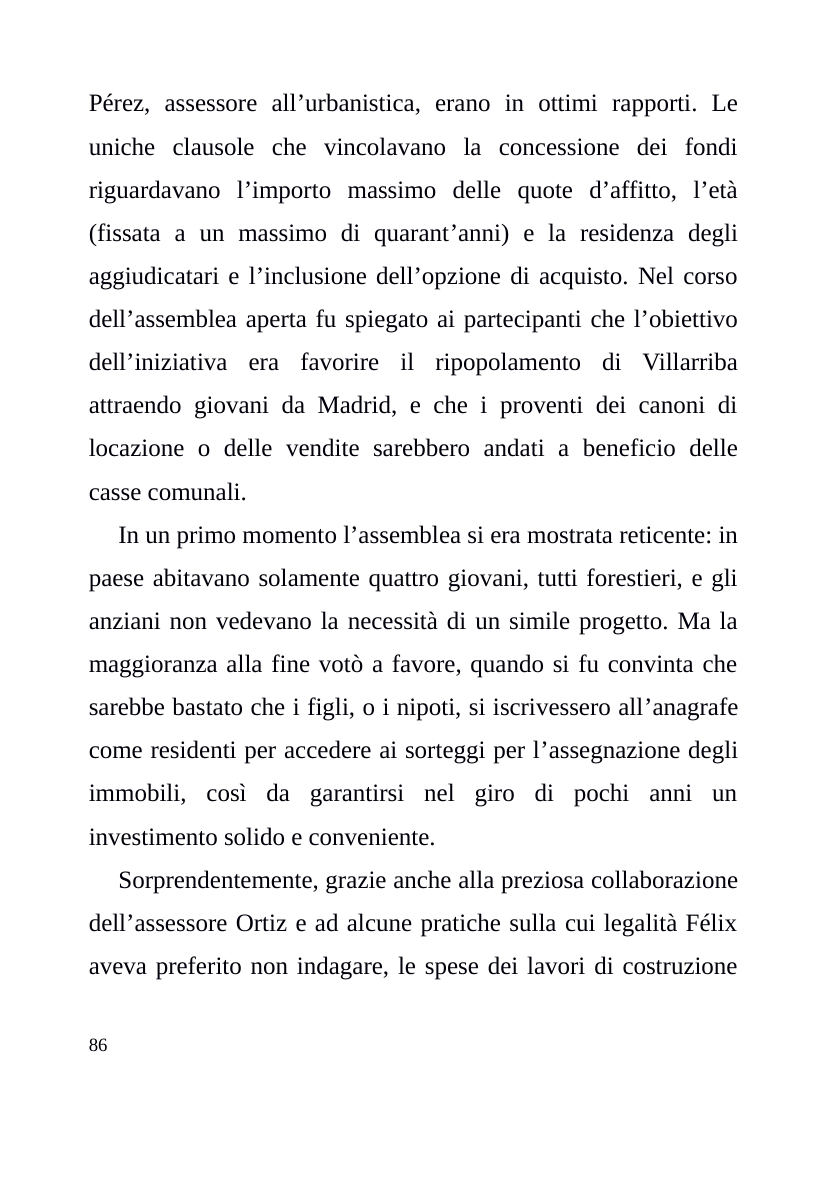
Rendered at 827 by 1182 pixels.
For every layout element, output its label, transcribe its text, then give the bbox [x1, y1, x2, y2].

text Sorprendentemente, grazie anche alla preziosa collaborazione dell’assessore Ortiz e ad alcune pratiche sulla cui legalità Félix aveva preferito non indagare, le spese dei lavori di costruzione [88, 865, 738, 980]
text Pérez, assessore all’urbanistica, erano in ottimi rapporti. Le uniche clausole che vincolavano la concessione dei fondi riguardavano l’importo massimo delle quote d’affitto, l’età (fissata a un massimo di quarant’anni) e la residenza degli aggiudicatari e l’inclusione dell’opzione di acquisto. Nel corso dell’assemblea aperta fu spiegato ai partecipanti che l’obiettivo dell’iniziativa era favorire il ripopolamento di Villarriba attraendo giovani da Madrid, e che i proventi dei canoni di locazione o delle vendite sarebbero andati a beneficio delle casse comunali. [88, 88, 738, 505]
text In un primo momento l’assemblea si era mostrata reticente: in paese abitavano solamente quattro giovani, tutti forestieri, e gli anziani non vedevano la necessità di un simile progetto. Ma la maggioranza alla fine votò a favore, quando si fu convinta che sarebbe bastato che i figli, o i nipoti, si iscrivessero all’anagrafe come residenti per accedere ai sorteggi per l’assegnazione degli immobili, così da garantirsi nel giro di pochi anni un investimento solido e conveniente. [88, 520, 738, 850]
